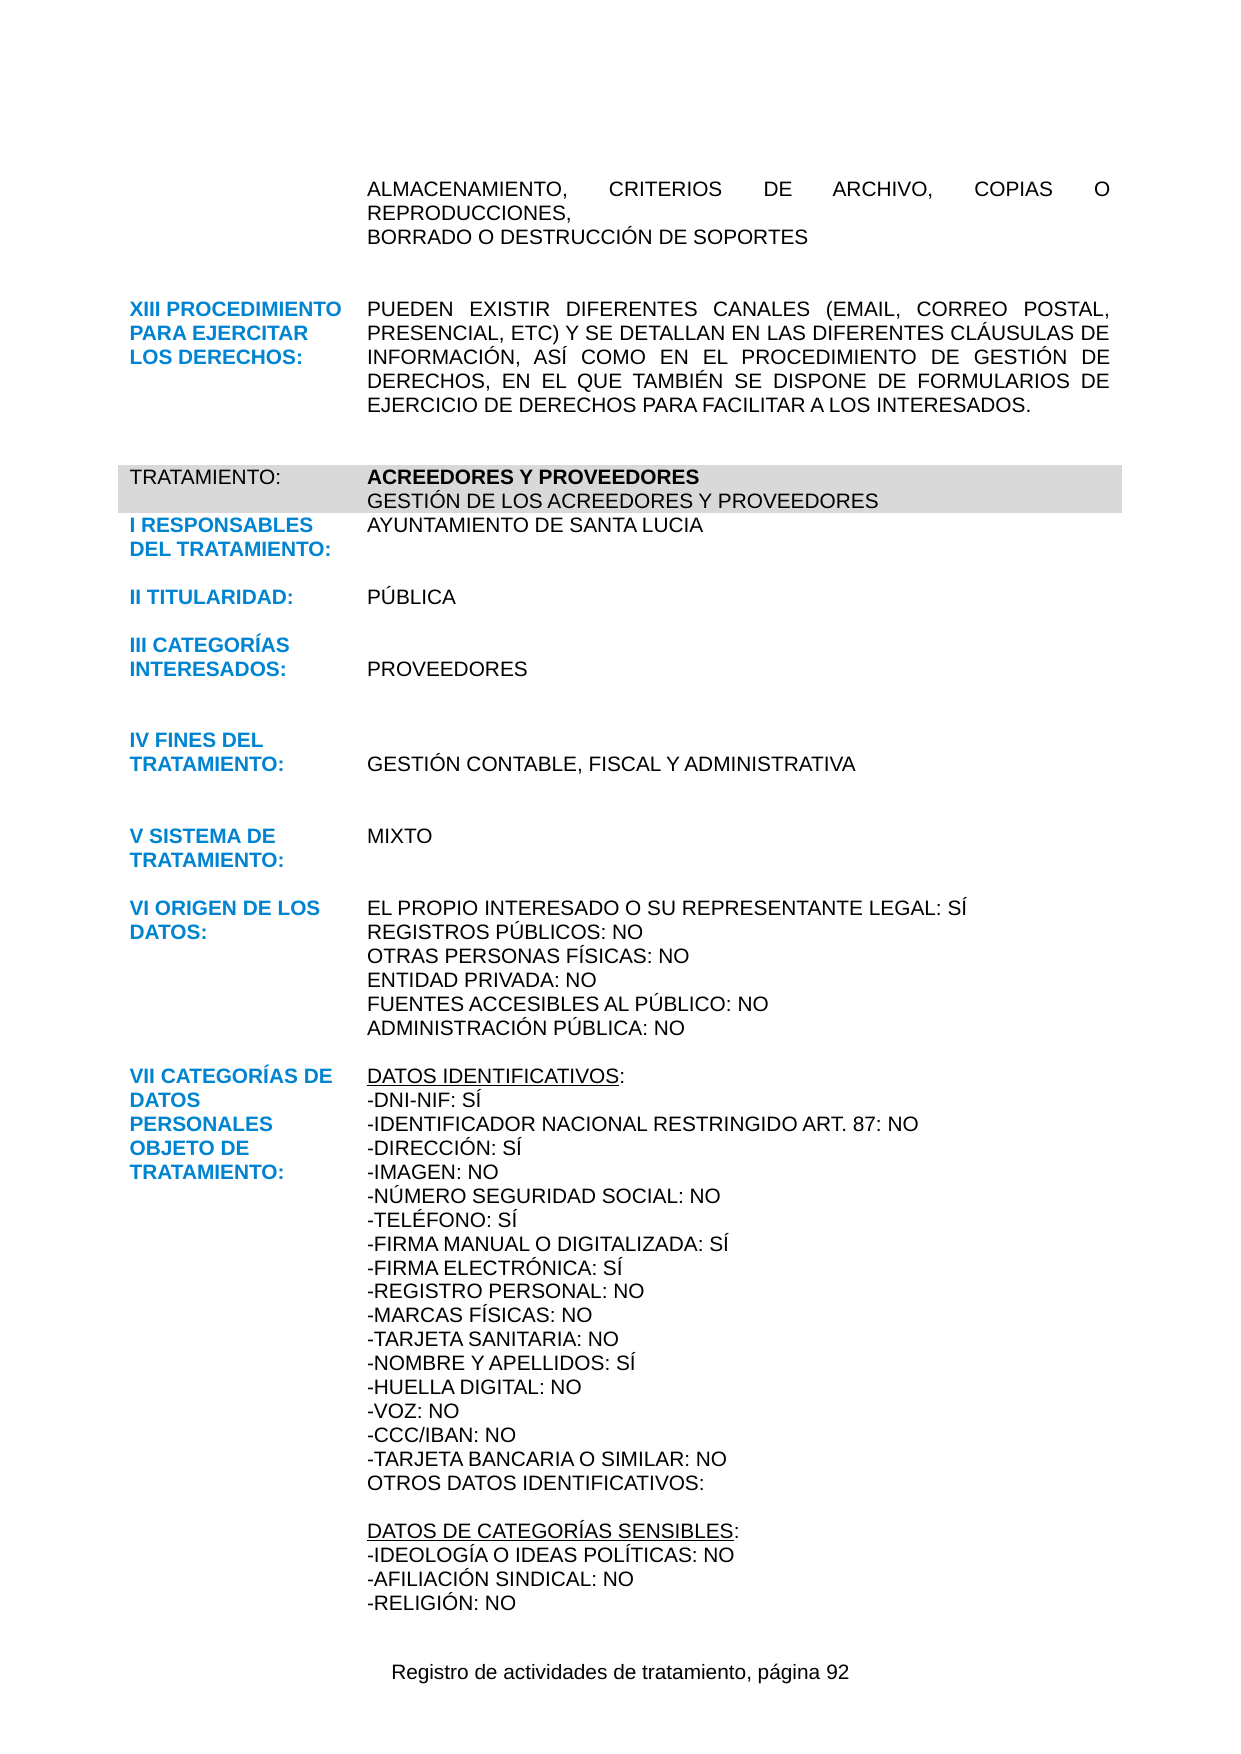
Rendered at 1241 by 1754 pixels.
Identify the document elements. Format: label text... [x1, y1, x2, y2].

table_cell MIXTO [356, 824, 1122, 896]
table_cell AYUNTAMIENTO DE SANTA LUCIA [356, 513, 1122, 584]
table_cell VI ORIGEN DE LOS DATOS: [118, 896, 356, 1064]
table_header ACREEDORES Y PROVEEDORES GESTIÓN DE LOS ACREEDORES Y PROVEEDORES [356, 465, 1122, 513]
table_header TRATAMIENTO: [118, 465, 356, 513]
table_cell PROVEEDORES [356, 633, 1122, 728]
table_cell V SISTEMA DE TRATAMIENTO: [118, 824, 356, 896]
table_cell PUEDEN EXISTIR DIFERENTES CANALES (EMAIL, CORREO POSTAL, PRESENCIAL, ETC) Y SE DETALLAN EN LAS DIFERENTES CLÁUSULAS DE INFORMACIÓN, ASÍ COMO EN EL PROCEDIMIENTO DE GESTIÓN DE DERECHOS, EN EL QUE TAMBIÉN SE DISPONE DE FORMULARIOS DE EJERCICIO DE DERECHOS PARA FACILITAR A LOS INTERESADOS. [356, 297, 1122, 441]
table_cell DATOS IDENTIFICATIVOS: -DNI-NIF: SÍ -IDENTIFICADOR NACIONAL RESTRINGIDO ART. 87: NO -DIRECCIÓN: SÍ -IMAGEN: NO -NÚMERO SEGURIDAD SOCIAL: NO -TELÉFONO: SÍ -FIRMA MANUAL O DIGITALIZADA: SÍ -FIRMA ELECTRÓNICA: SÍ -REGISTRO PERSONAL: NO -MARCAS FÍSICAS: NO -TARJETA SANITARIA: NO -NOMBRE Y APELLIDOS: SÍ -HUELLA DIGITAL: NO -VOZ: NO -CCC/IBAN: NO -TARJETA BANCARIA O SIMILAR: NO OTROS DATOS IDENTIFICATIVOS: DATOS DE CATEGORÍAS SENSIBLES: -IDEOLOGÍA O IDEAS POLÍTICAS: NO -AFILIACIÓN SINDICAL: NO -RELIGIÓN: NO [356, 1064, 1122, 1615]
table_cell [118, 177, 356, 297]
table_cell PÚBLICA [356, 585, 1122, 632]
table_cell IV FINES DEL TRATAMIENTO: [118, 728, 356, 824]
table_cell II TITULARIDAD: [118, 585, 356, 632]
table_cell XIII PROCEDIMIENTO PARA EJERCITAR LOS DERECHOS: [118, 297, 356, 441]
table_cell III CATEGORÍAS INTERESADOS: [118, 633, 356, 728]
table_cell VII CATEGORÍAS DE DATOS PERSONALES OBJETO DE TRATAMIENTO: [118, 1064, 356, 1615]
table_cell I RESPONSABLES DEL TRATAMIENTO: [118, 513, 356, 584]
table_cell EL PROPIO INTERESADO O SU REPRESENTANTE LEGAL: SÍ REGISTROS PÚBLICOS: NO OTRAS PERSONAS FÍSICAS: NO ENTIDAD PRIVADA: NO FUENTES ACCESIBLES AL PÚBLICO: NO ADMINISTRACIÓN PÚBLICA: NO [356, 896, 1122, 1064]
table_cell GESTIÓN CONTABLE, FISCAL Y ADMINISTRATIVA [356, 728, 1122, 824]
table_cell ALMACENAMIENTO, CRITERIOS DE ARCHIVO, COPIAS O REPRODUCCIONES, BORRADO O DESTRUCCIÓN DE SOPORTES [356, 177, 1122, 297]
